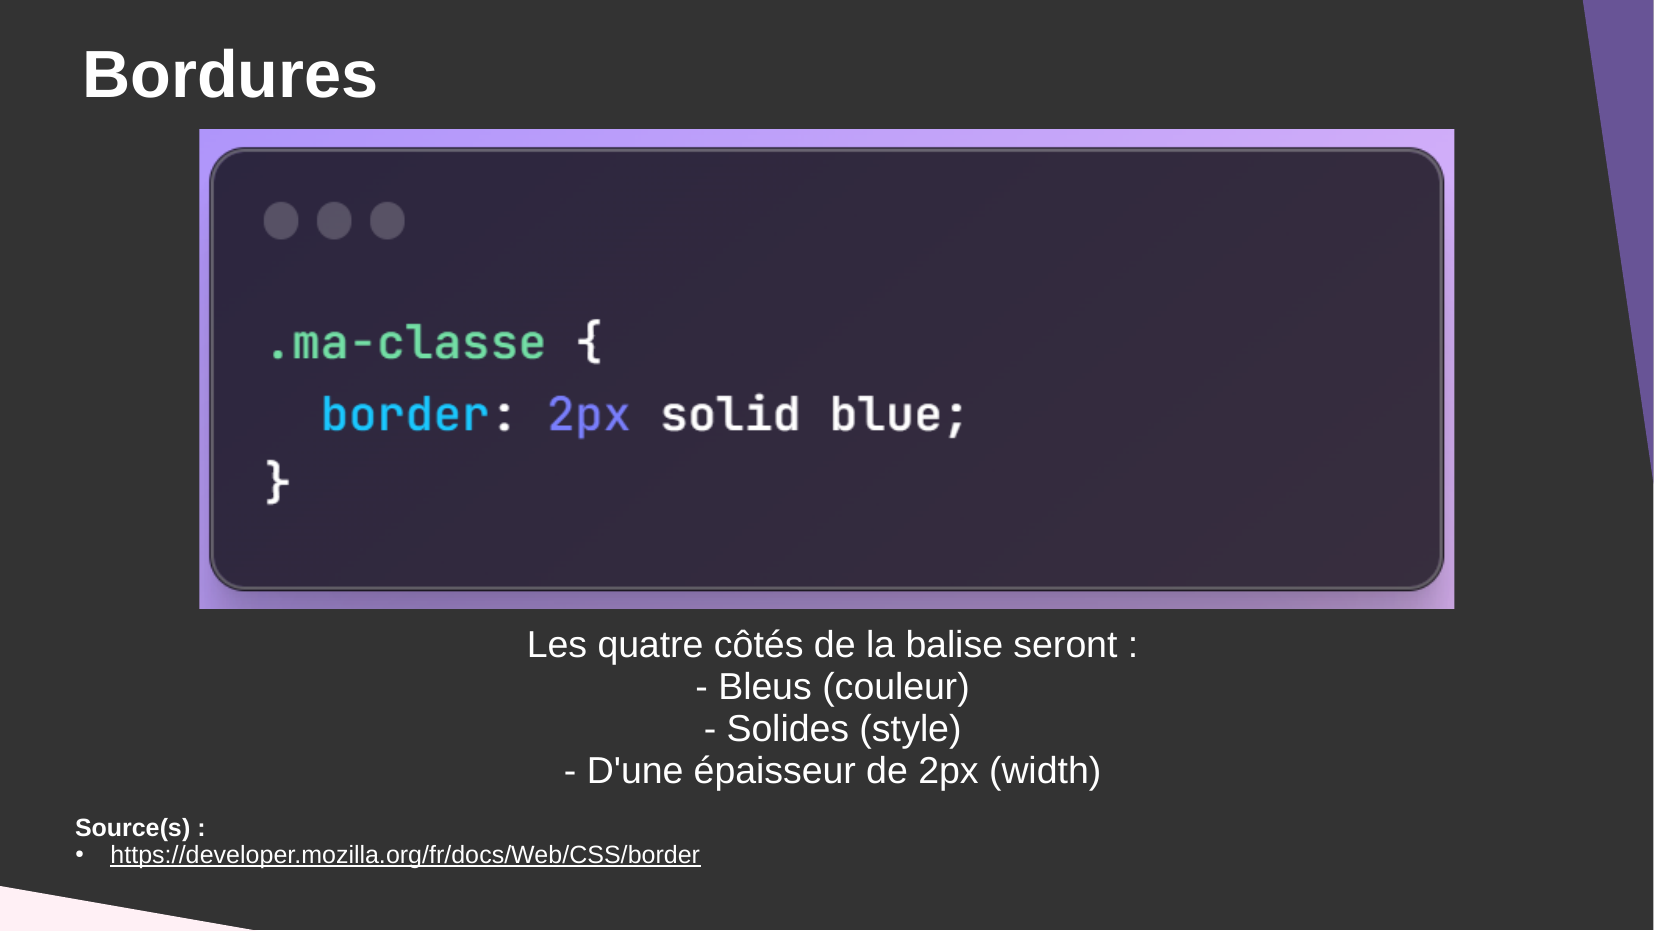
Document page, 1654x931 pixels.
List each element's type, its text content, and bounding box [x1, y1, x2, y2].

title Bordures [82, 37, 1571, 112]
text_box Les quatre côtés de la balise seront : - Bleus (couleur) - Solides (style) - D'une épaisseur de 2px (width) [271, 616, 1394, 842]
picture [199, 129, 1455, 609]
text_box [1582, 0, 1654, 488]
text_box Source(s) : https://developer.mozilla.org/fr/docs/Web/CSS/border [60, 805, 1546, 913]
text_box [0, 885, 259, 931]
